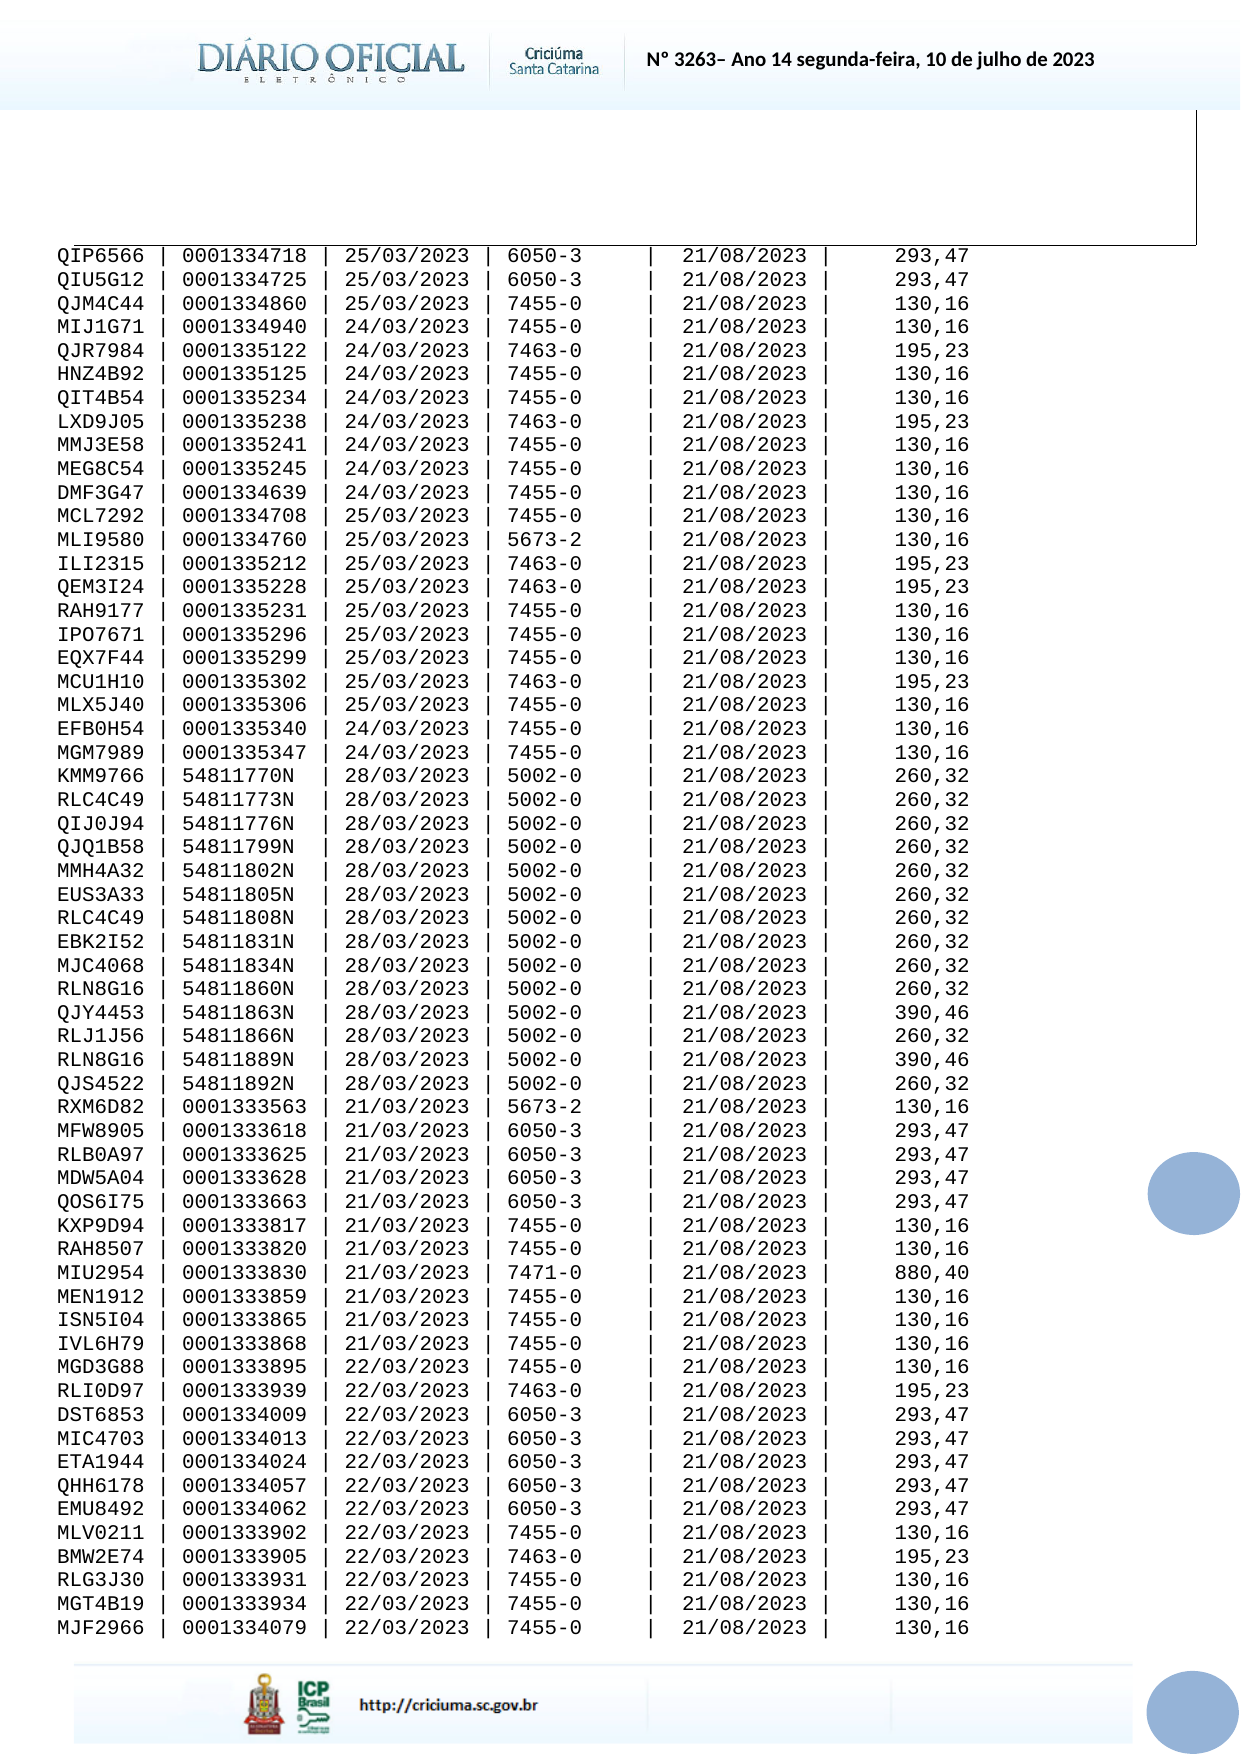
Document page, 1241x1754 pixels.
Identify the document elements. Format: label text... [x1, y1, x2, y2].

text RLN8G16 | 54811889N | 28/03/2023 | 5002-0 | 21/08/2023 | 390,46 [44, 1049, 1196, 1073]
text RAH8507 | 0001333820 | 21/03/2023 | 7455-0 | 21/08/2023 | 130,16 [44, 1238, 1196, 1262]
text RLC4C49 | 54811808N | 28/03/2023 | 5002-0 | 21/08/2023 | 260,32 [44, 907, 1196, 931]
text QJR7984 | 0001335122 | 24/03/2023 | 7463-0 | 21/08/2023 | 195,23 [44, 340, 1196, 363]
text MMJ3E58 | 0001335241 | 24/03/2023 | 7455-0 | 21/08/2023 | 130,16 [44, 434, 1196, 458]
text DST6853 | 0001334009 | 22/03/2023 | 6050-3 | 21/08/2023 | 293,47 [44, 1404, 1196, 1427]
text QIT4B54 | 0001335234 | 24/03/2023 | 7455-0 | 21/08/2023 | 130,16 [44, 387, 1196, 411]
text MLX5J40 | 0001335306 | 25/03/2023 | 7455-0 | 21/08/2023 | 130,16 [44, 694, 1196, 718]
text QJM4C44 | 0001334860 | 25/03/2023 | 7455-0 | 21/08/2023 | 130,16 [44, 292, 1196, 316]
text RLI0D97 | 0001333939 | 22/03/2023 | 7463-0 | 21/08/2023 | 195,23 [44, 1380, 1196, 1404]
text MFW8905 | 0001333618 | 21/03/2023 | 6050-3 | 21/08/2023 | 293,47 [44, 1120, 1196, 1144]
text RAH9177 | 0001335231 | 25/03/2023 | 7455-0 | 21/08/2023 | 130,16 [44, 600, 1196, 623]
text QJQ1B58 | 54811799N | 28/03/2023 | 5002-0 | 21/08/2023 | 260,32 [44, 836, 1196, 860]
text MEN1912 | 0001333859 | 21/03/2023 | 7455-0 | 21/08/2023 | 130,16 [44, 1286, 1196, 1309]
text KMM9766 | 54811770N | 28/03/2023 | 5002-0 | 21/08/2023 | 260,32 [44, 765, 1196, 789]
text MEG8C54 | 0001335245 | 24/03/2023 | 7455-0 | 21/08/2023 | 130,16 [44, 458, 1196, 482]
text QIP6566 | 0001334718 | 25/03/2023 | 6050-3 | 21/08/2023 | 293,47 [44, 245, 1196, 269]
text MIJ1G71 | 0001334940 | 24/03/2023 | 7455-0 | 21/08/2023 | 130,16 [44, 316, 1196, 340]
text IPO7671 | 0001335296 | 25/03/2023 | 7455-0 | 21/08/2023 | 130,16 [44, 623, 1196, 647]
text QHH6178 | 0001334057 | 22/03/2023 | 6050-3 | 21/08/2023 | 293,47 [44, 1475, 1196, 1498]
text MGT4B19 | 0001333934 | 22/03/2023 | 7455-0 | 21/08/2023 | 130,16 [44, 1593, 1196, 1617]
text MMH4A32 | 54811802N | 28/03/2023 | 5002-0 | 21/08/2023 | 260,32 [44, 860, 1196, 884]
text EFB0H54 | 0001335340 | 24/03/2023 | 7455-0 | 21/08/2023 | 130,16 [44, 718, 1196, 742]
text KXP9D94 | 0001333817 | 21/03/2023 | 7455-0 | 21/08/2023 | 130,16 [44, 1215, 1196, 1238]
text MCL7292 | 0001334708 | 25/03/2023 | 7455-0 | 21/08/2023 | 130,16 [44, 505, 1196, 529]
text RLJ1J56 | 54811866N | 28/03/2023 | 5002-0 | 21/08/2023 | 260,32 [44, 1026, 1196, 1049]
text ETA1944 | 0001334024 | 22/03/2023 | 6050-3 | 21/08/2023 | 293,47 [44, 1451, 1196, 1475]
text MJC4068 | 54811834N | 28/03/2023 | 5002-0 | 21/08/2023 | 260,32 [44, 954, 1196, 978]
text RLB0A97 | 0001333625 | 21/03/2023 | 6050-3 | 21/08/2023 | 293,47 [44, 1144, 1196, 1167]
text QJY4453 | 54811863N | 28/03/2023 | 5002-0 | 21/08/2023 | 390,46 [44, 1002, 1196, 1026]
text QEM3I24 | 0001335228 | 25/03/2023 | 7463-0 | 21/08/2023 | 195,23 [44, 576, 1196, 600]
text RXM6D82 | 0001333563 | 21/03/2023 | 5673-2 | 21/08/2023 | 130,16 [44, 1096, 1196, 1120]
text ISN5I04 | 0001333865 | 21/03/2023 | 7455-0 | 21/08/2023 | 130,16 [44, 1309, 1196, 1333]
text MLV0211 | 0001333902 | 22/03/2023 | 7455-0 | 21/08/2023 | 130,16 [44, 1522, 1196, 1546]
text EQX7F44 | 0001335299 | 25/03/2023 | 7455-0 | 21/08/2023 | 130,16 [44, 647, 1196, 671]
text MCU1H10 | 0001335302 | 25/03/2023 | 7463-0 | 21/08/2023 | 195,23 [44, 671, 1196, 694]
text QJS4522 | 54811892N | 28/03/2023 | 5002-0 | 21/08/2023 | 260,32 [44, 1073, 1196, 1096]
text QIU5G12 | 0001334725 | 25/03/2023 | 6050-3 | 21/08/2023 | 293,47 [44, 269, 1196, 292]
text MGM7989 | 0001335347 | 24/03/2023 | 7455-0 | 21/08/2023 | 130,16 [44, 742, 1196, 765]
text RLN8G16 | 54811860N | 28/03/2023 | 5002-0 | 21/08/2023 | 260,32 [44, 978, 1196, 1002]
text ILI2315 | 0001335212 | 25/03/2023 | 7463-0 | 21/08/2023 | 195,23 [44, 553, 1196, 576]
text IVL6H79 | 0001333868 | 21/03/2023 | 7455-0 | 21/08/2023 | 130,16 [44, 1333, 1196, 1357]
text EMU8492 | 0001334062 | 22/03/2023 | 6050-3 | 21/08/2023 | 293,47 [44, 1498, 1196, 1522]
text MIC4703 | 0001334013 | 22/03/2023 | 6050-3 | 21/08/2023 | 293,47 [44, 1427, 1196, 1451]
text MDW5A04 | 0001333628 | 21/03/2023 | 6050-3 | 21/08/2023 | 293,47 [44, 1167, 1157, 1191]
text HNZ4B92 | 0001335125 | 24/03/2023 | 7455-0 | 21/08/2023 | 130,16 [44, 363, 1196, 387]
text MGD3G88 | 0001333895 | 22/03/2023 | 7455-0 | 21/08/2023 | 130,16 [44, 1357, 1196, 1380]
text EBK2I52 | 54811831N | 28/03/2023 | 5002-0 | 21/08/2023 | 260,32 [44, 931, 1196, 954]
text MIU2954 | 0001333830 | 21/03/2023 | 7471-0 | 21/08/2023 | 880,40 [44, 1262, 1196, 1286]
text RLC4C49 | 54811773N | 28/03/2023 | 5002-0 | 21/08/2023 | 260,32 [44, 789, 1196, 813]
text QOS6I75 | 0001333663 | 21/03/2023 | 6050-3 | 21/08/2023 | 293,47 [44, 1191, 1153, 1215]
text RLG3J30 | 0001333931 | 22/03/2023 | 7455-0 | 21/08/2023 | 130,16 [44, 1569, 1196, 1593]
text LXD9J05 | 0001335238 | 24/03/2023 | 7463-0 | 21/08/2023 | 195,23 [44, 411, 1196, 434]
text EUS3A33 | 54811805N | 28/03/2023 | 5002-0 | 21/08/2023 | 260,32 [44, 884, 1196, 907]
text QIJ0J94 | 54811776N | 28/03/2023 | 5002-0 | 21/08/2023 | 260,32 [44, 813, 1196, 836]
text MJF2966 | 0001334079 | 22/03/2023 | 7455-0 | 21/08/2023 | 130,16 [44, 1617, 1196, 1640]
text DMF3G47 | 0001334639 | 24/03/2023 | 7455-0 | 21/08/2023 | 130,16 [44, 482, 1196, 505]
text MLI9580 | 0001334760 | 25/03/2023 | 5673-2 | 21/08/2023 | 130,16 [44, 529, 1196, 553]
text BMW2E74 | 0001333905 | 22/03/2023 | 7463-0 | 21/08/2023 | 195,23 [44, 1546, 1196, 1569]
